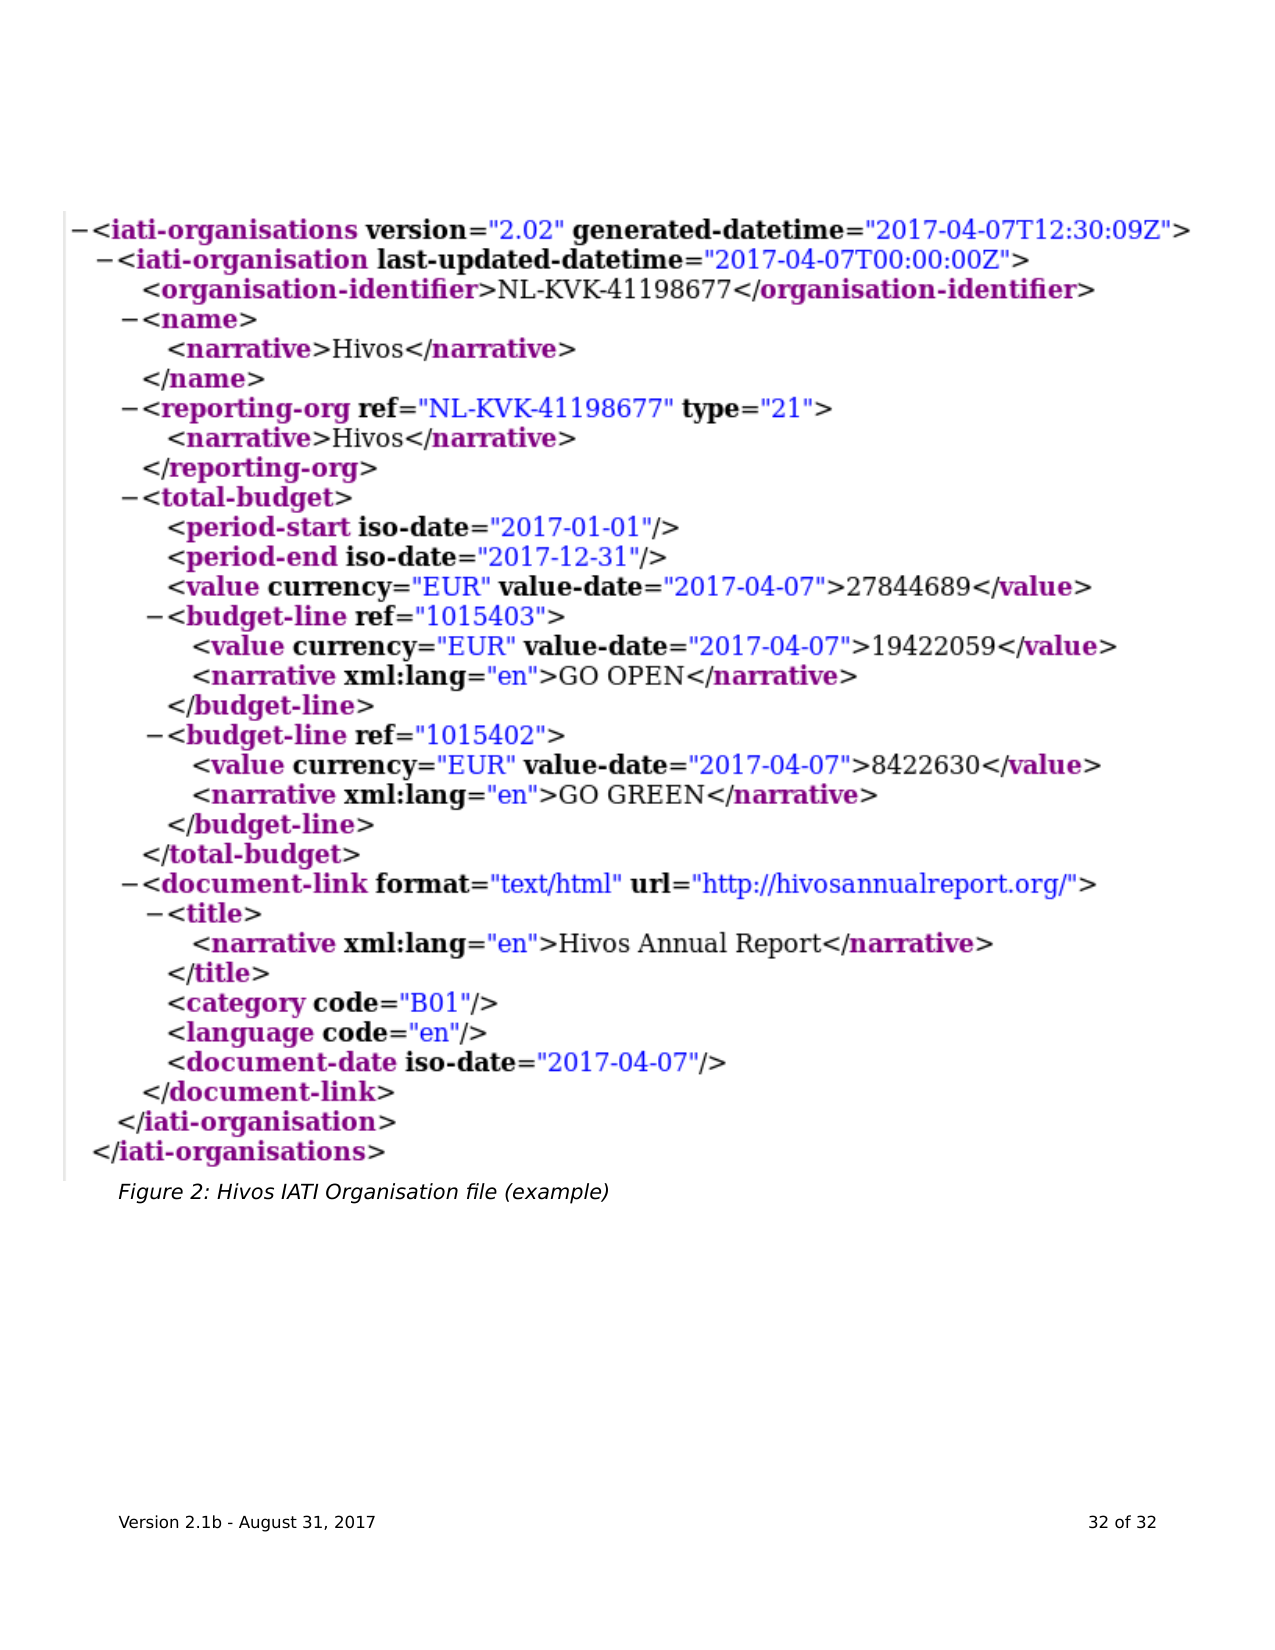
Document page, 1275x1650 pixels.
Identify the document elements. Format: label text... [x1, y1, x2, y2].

picture [63, 211, 1212, 1181]
text Figure 2: Hivos IATI Organisation file (example) [118, 1181, 1157, 1204]
